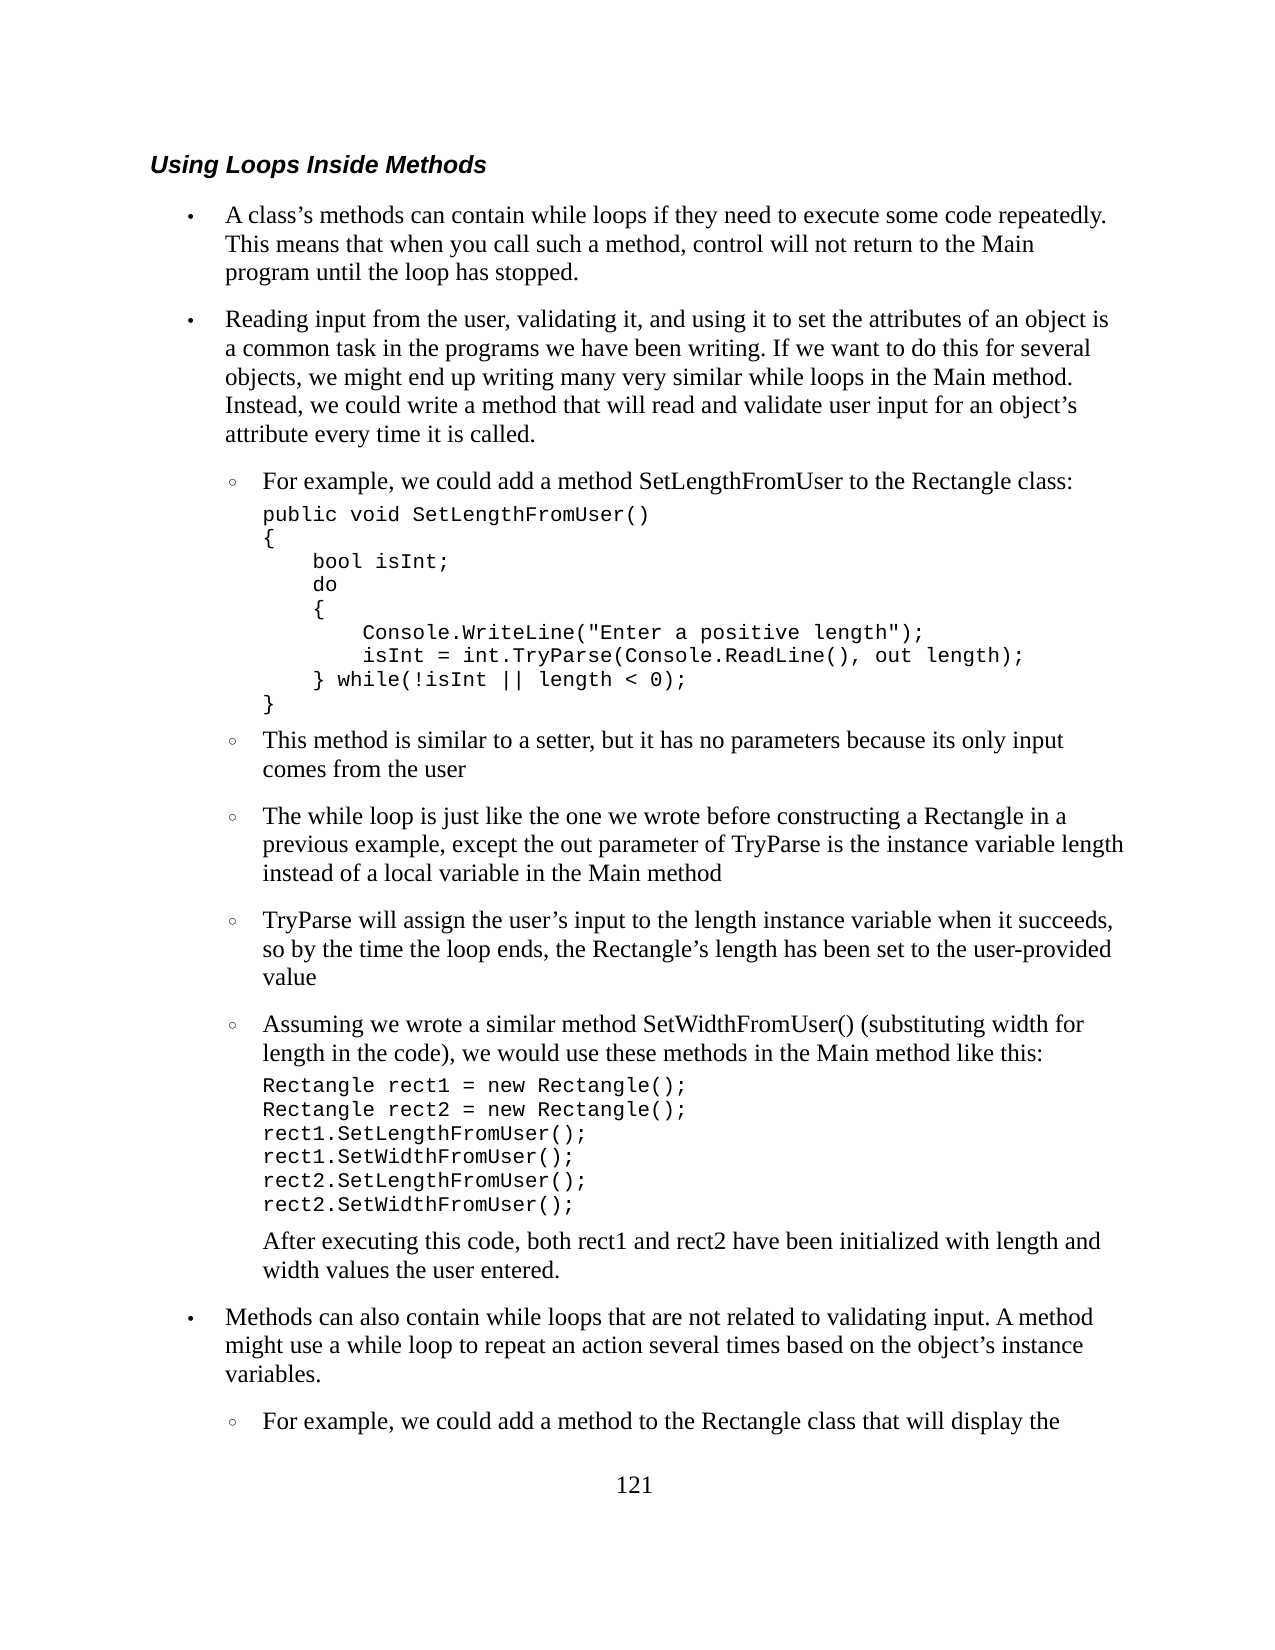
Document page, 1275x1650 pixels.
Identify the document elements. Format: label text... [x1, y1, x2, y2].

list Methods can also contain while loops that are not related to validating input. A method might use a while loop to repeat an action several times based on the object’s instance variables. [187, 1302, 1125, 1388]
list The while loop is just like the one we wrote before constructing a Rectangle in a previous example, except the out parameter of TryParse is the instance variable length instead of a local variable in the Main method [225, 801, 1125, 887]
list rect1.SetWidthFromUser(); [225, 1146, 1125, 1170]
list For example, we could add a method SetLengthFromUser to the Rectangle class: [225, 466, 1125, 494]
list rect2.SetWidthFromUser(); [225, 1194, 1125, 1217]
list Rectangle rect1 = new Rectangle(); [225, 1076, 1125, 1099]
list Assuming we wrote a similar method SetWidthFromUser() (substituting width for length in the code), we would use these methods in the Main method like this: [225, 1009, 1125, 1067]
list do [225, 574, 1125, 598]
list This method is similar to a setter, but it has no parameters because its only input comes from the user [225, 725, 1125, 783]
list Reading input from the user, validating it, and using it to set the attributes of an object is a common task in the programs we have been writing. If we want to do this for several objects, we might end up writing many very similar while loops in the Main method. Instead, we could write a method that will read and validate user input for an object’s attribute every time it is called. [187, 304, 1125, 448]
list } [225, 693, 1125, 716]
list After executing this code, both rect1 and rect2 have been initialized with length and width values the user entered. [225, 1226, 1125, 1284]
subtitle Using Loops Inside Methods [150, 150, 1125, 178]
list public void SetLengthFromUser() [225, 503, 1125, 527]
list rect2.SetLengthFromUser(); [225, 1170, 1125, 1194]
list For example, we could add a method to the Rectangle class that will display the [225, 1406, 1125, 1435]
list TryParse will assign the user’s input to the length instance variable when it succeeds, so by the time the loop ends, the Rectangle’s length has been set to the user-provided value [225, 905, 1125, 991]
list } while(!isInt || length < 0); [225, 669, 1125, 693]
list rect1.SetLengthFromUser(); [225, 1123, 1125, 1146]
list { [225, 527, 1125, 551]
list Rectangle rect2 = new Rectangle(); [225, 1099, 1125, 1123]
list isInt = int.TryParse(Console.ReadLine(), out length); [225, 645, 1125, 669]
list bool isInt; [225, 551, 1125, 574]
list A class’s methods can contain while loops if they need to execute some code repeatedly. This means that when you call such a method, control will not return to the Main program until the loop has stopped. [187, 200, 1125, 286]
list { [225, 598, 1125, 622]
list Console.WriteLine("Enter a positive length"); [225, 622, 1125, 645]
